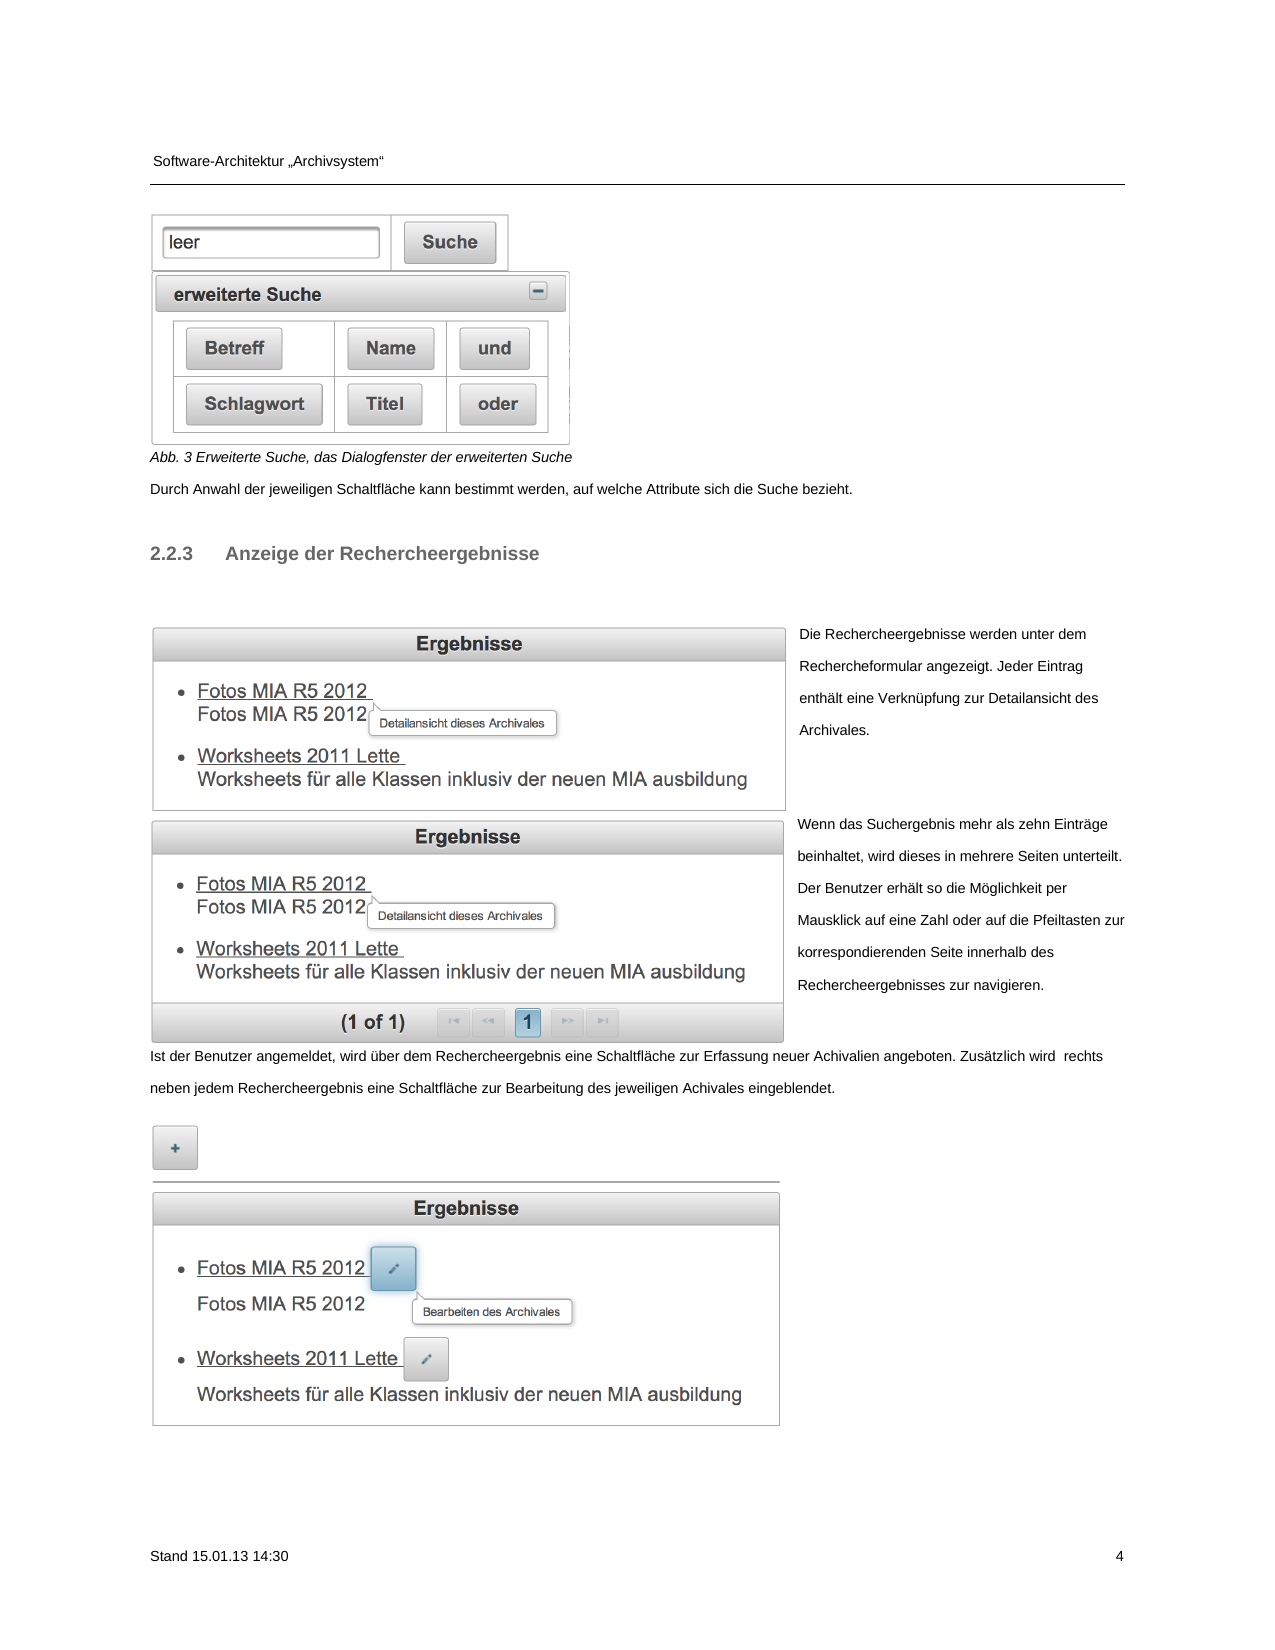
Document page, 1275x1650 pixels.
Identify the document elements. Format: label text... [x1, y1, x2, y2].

text Die Rechercheergebnisse werden unter dem Rechercheformular angezeigt. Jeder Eintrag enthält eine Verknüpfung zur Detailansicht des Archivales. [788, 626, 1125, 812]
text Durch Anwahl der jeweiligen Schaltfläche kann bestimmt werden, auf welche Attribute sich die Suche bezieht. [150, 482, 1125, 509]
picture [150, 1123, 782, 1428]
picture [151, 626, 788, 813]
picture [150, 213, 572, 446]
subtitle Anzeige der Rechercheergebnisse [150, 543, 1125, 580]
text Abb. 3 Erweiterte Suche, das Dialogfenster der erweiterten Suche [150, 446, 1125, 477]
text Ist der Benutzer angemeldet, wird über dem Rechercheergebnis eine Schaltfläche zur Erfassung neuer Achivalien angeboten. Zusätzlich wird rechts neben jedem Rechercheergebnis eine Schaltfläche zur Bearbeitung des jeweiligen Achivales eingeblendet. [150, 1049, 1125, 1109]
picture [150, 819, 786, 1045]
text Wenn das Suchergebnis mehr als zehn Einträge beinhaltet, wird dieses in mehrere Seiten unterteilt. Der Benutzer erhält so die Möglichkeit per Mausklick auf eine Zahl oder auf die Pfeiltasten zur korrespondierenden Seite innerhalb des Rechercheergebnisses zur navigieren. [150, 816, 1125, 1044]
